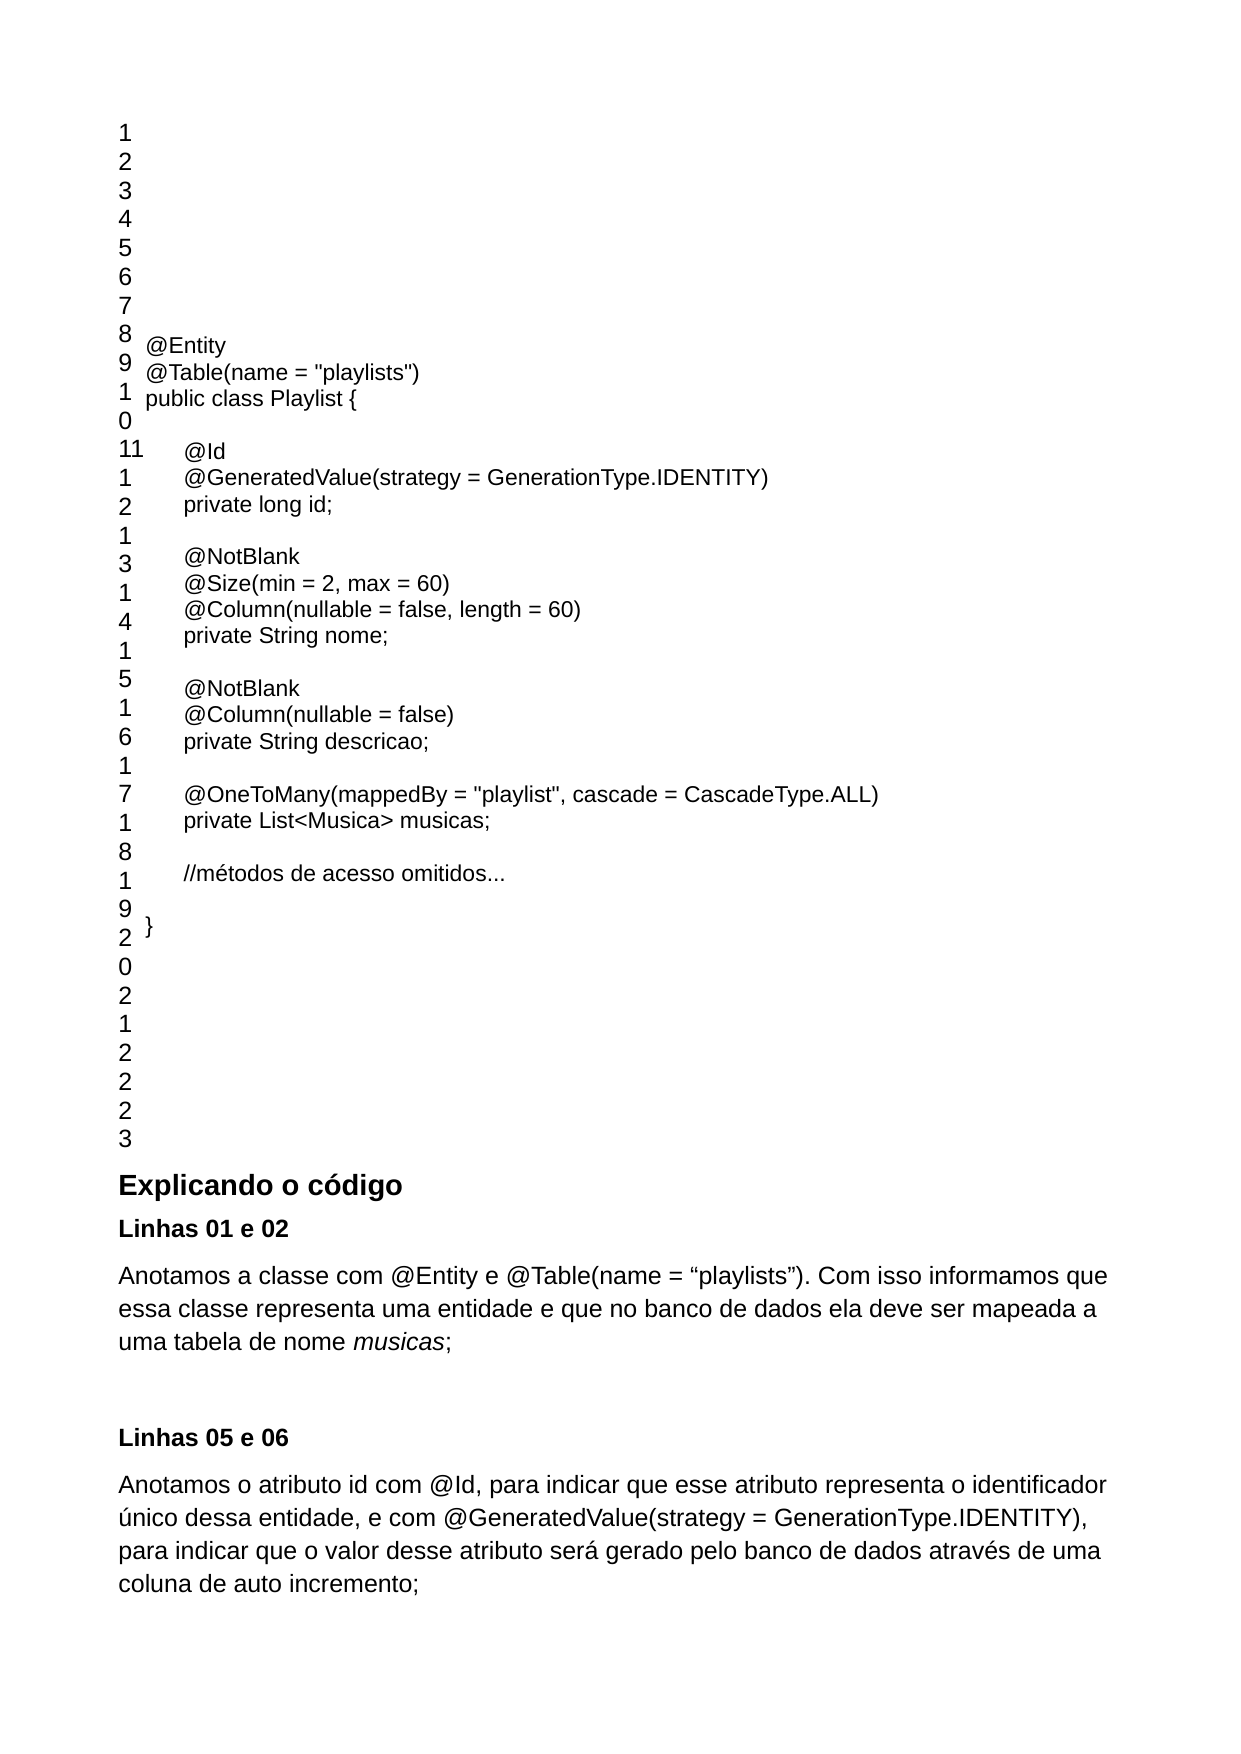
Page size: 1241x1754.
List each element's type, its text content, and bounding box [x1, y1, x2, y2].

text Linhas 05 e 06 [118, 1423, 1122, 1451]
text Anotamos o atributo id com @Id, para indicar que esse atributo representa o identificador único dessa entidade, e com @GeneratedValue(strategy = GenerationType.IDENTITY), para indicar que o valor desse atributo será gerado pelo banco de dados através de uma coluna de auto incremento; [118, 1470, 1122, 1598]
text Linhas 01 e 02 [118, 1214, 1122, 1242]
subtitle Explicando o código [118, 1168, 1122, 1201]
table_header 1 2 3 4 5 6 7 8 9 10 11 12 13 14 15 16 17 18 19 20 21 22 23 [118, 118, 145, 1153]
text Anotamos a classe com @Entity e @Table(name = “playlists”). Com isso informamos que essa classe representa uma entidade e que no banco de dados ela deve ser mapeada a uma tabela de nome musicas; [118, 1261, 1122, 1356]
table_header @Entity @Table(name = "playlists") public class Playlist { @Id @GeneratedValue(strategy = GenerationType.IDENTITY) private long id; @NotBlank @Size(min = 2, max = 60) @Column(nullable = false, length = 60) private String nome; @NotBlank @Column(nullable = false) private String descricao; @OneToMany(mappedBy = "playlist", cascade = CascadeType.ALL) private List<Musica> musicas; //métodos de acesso omitidos... } [145, 118, 1122, 1153]
